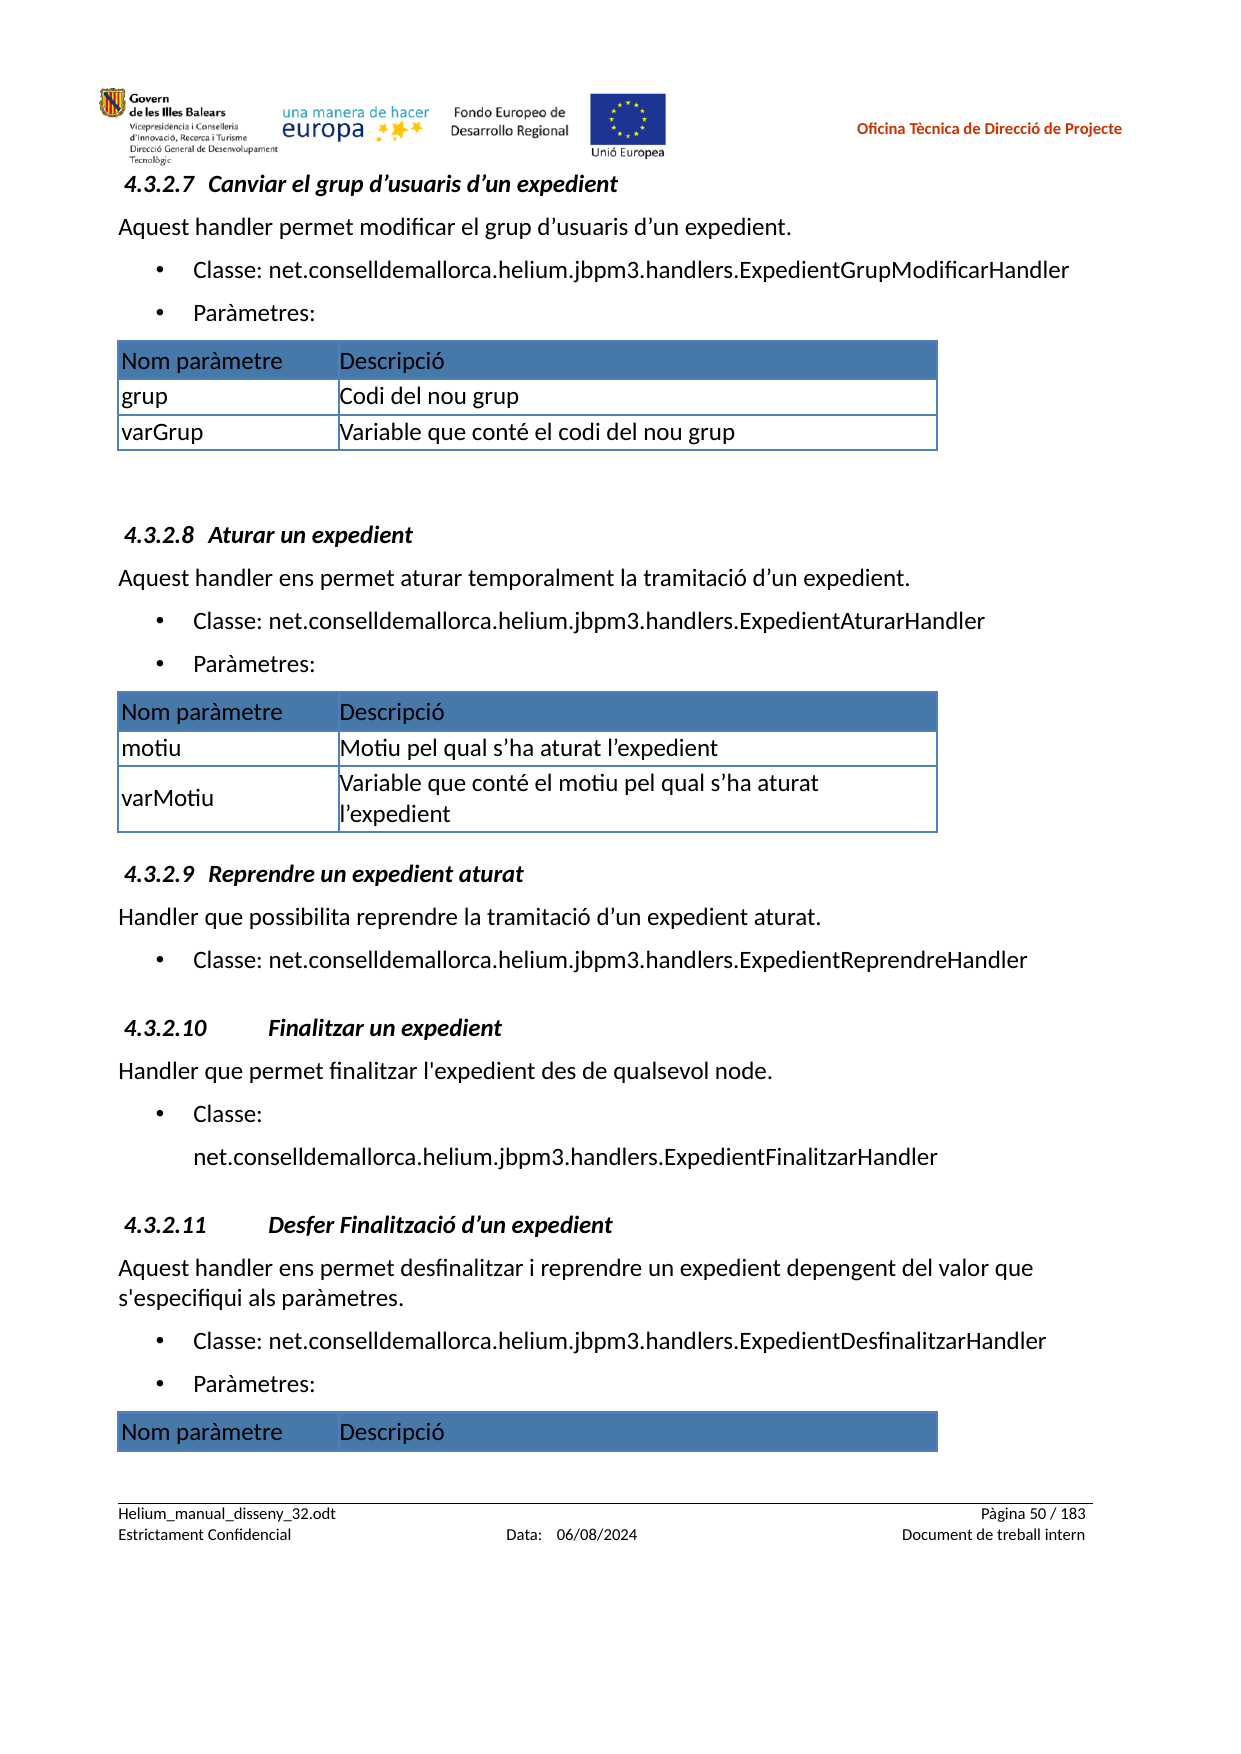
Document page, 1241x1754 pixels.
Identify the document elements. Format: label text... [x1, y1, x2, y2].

table_header Nom paràmetre [119, 1414, 338, 1450]
table_cell Codi del nou grup [340, 380, 936, 414]
list Classe: net.conselldemallorca.helium.jbpm3.handlers.ExpedientReprendreHandler [156, 944, 1122, 975]
table_cell grup [119, 380, 338, 414]
table_cell varGrup [119, 416, 338, 449]
table_cell Variable que conté el motiu pel qual s’ha aturat l’expedient [340, 767, 936, 831]
text Aquest handler ens permet aturar temporalment la tramitació d’un expedient. [118, 562, 1122, 593]
table_header Descripció [340, 1414, 936, 1450]
subtitle Finalitzar un expedient [118, 1012, 1122, 1042]
picture [99, 87, 668, 166]
subtitle Canviar el grup d’usuaris d’un expedient [118, 168, 1122, 198]
table_header Descripció [340, 342, 936, 378]
table_cell motiu [119, 732, 338, 765]
text Handler que possibilita reprendre la tramitació d’un expedient aturat. [118, 901, 1122, 932]
list Paràmetres: [156, 648, 1122, 679]
table_header Nom paràmetre [119, 693, 338, 730]
list Classe: net.conselldemallorca.helium.jbpm3.handlers.ExpedientAturarHandler [156, 605, 1122, 636]
table_header Descripció [340, 693, 936, 730]
list net.conselldemallorca.helium.jbpm3.handlers.ExpedientFinalitzarHandler [156, 1141, 1122, 1172]
list Classe: [156, 1098, 1122, 1128]
text Aquest handler ens permet desfinalitzar i reprendre un expedient depengent del valor que s'especifiqui als paràmetres. [118, 1252, 1122, 1313]
subtitle Desfer Finalització d’un expedient [118, 1209, 1122, 1239]
text Handler que permet finalitzar l'expedient des de qualsevol node. [118, 1055, 1122, 1086]
table_cell varMotiu [119, 767, 338, 831]
table_header Nom paràmetre [119, 342, 338, 378]
text Aquest handler permet modificar el grup d’usuaris d’un expedient. [118, 211, 1122, 241]
table_cell Motiu pel qual s’ha aturat l’expedient [340, 732, 936, 765]
list Classe: net.conselldemallorca.helium.jbpm3.handlers.ExpedientGrupModificarHandler [156, 254, 1122, 284]
list Paràmetres: [156, 1368, 1122, 1399]
subtitle Reprendre un expedient aturat [118, 858, 1122, 889]
table_cell Variable que conté el codi del nou grup [340, 416, 936, 449]
subtitle Aturar un expedient [118, 519, 1122, 550]
list Classe: net.conselldemallorca.helium.jbpm3.handlers.ExpedientDesfinalitzarHandler [156, 1325, 1122, 1356]
list Paràmetres: [156, 297, 1122, 327]
